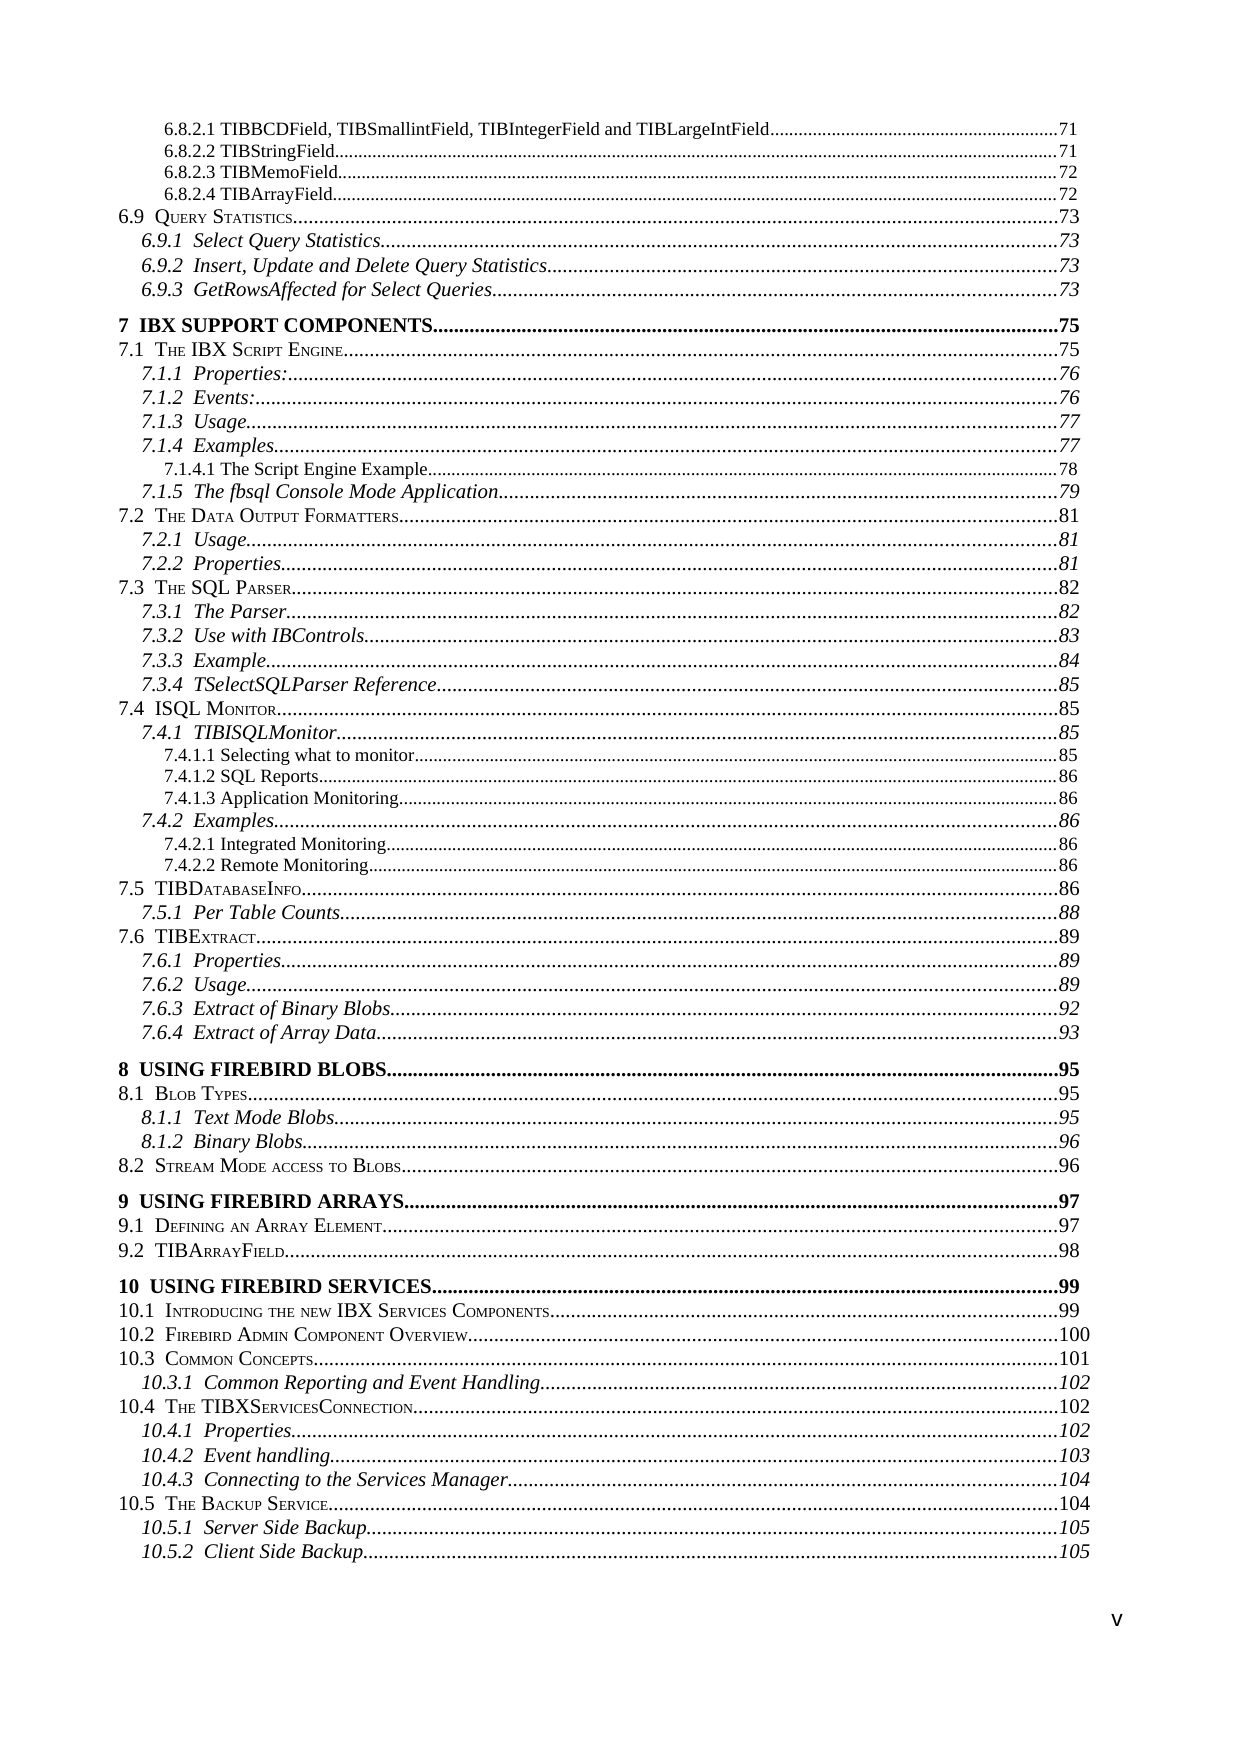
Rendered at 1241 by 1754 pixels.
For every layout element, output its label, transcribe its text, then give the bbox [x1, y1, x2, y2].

text 7.3 The SQL Parser 82 [118, 575, 1122, 599]
text 7.6.3 Extract of Binary Blobs 92 [141, 996, 1122, 1020]
text 6.9 Query Statistics 73 [118, 204, 1122, 228]
text 7.3.4 TSelectSQLParser Reference 85 [141, 672, 1122, 696]
text 7.4.1.3 Application Monitoring 86 [164, 787, 1122, 808]
text 7.2.1 Usage 81 [141, 527, 1122, 551]
text 6.9.3 GetRowsAffected for Select Queries 73 [141, 277, 1122, 301]
text 7.4 ISQL Monitor 85 [118, 696, 1122, 720]
text 10.2 Firebird Admin Component Overview 100 [118, 1322, 1122, 1346]
text 7.1 The IBX Script Engine 75 [118, 337, 1122, 361]
text 7.1.4 Examples 77 [141, 433, 1122, 457]
text 7.6.1 Properties 89 [141, 948, 1122, 972]
text 9.2 TIBArrayField 98 [118, 1237, 1122, 1262]
text 7.3.3 Example 84 [141, 647, 1122, 672]
text 10.1 Introducing the new IBX Services Components 99 [118, 1298, 1122, 1322]
text 7.1.4.1 The Script Engine Example 78 [164, 457, 1122, 479]
text 7.4.1.2 SQL Reports 86 [164, 765, 1122, 787]
text 7.6.4 Extract of Array Data 93 [141, 1020, 1122, 1044]
text 7.4.2.2 Remote Monitoring 86 [164, 854, 1122, 876]
text 7.1.3 Usage 77 [141, 409, 1122, 433]
text 8.2 Stream Mode access to Blobs 96 [118, 1153, 1122, 1177]
text 8.1.2 Binary Blobs 96 [141, 1129, 1122, 1153]
text 8.1 Blob Types 95 [118, 1081, 1122, 1105]
text 6.8.2.4 TIBArrayField 72 [164, 183, 1122, 204]
text 10.3 Common Concepts 101 [118, 1346, 1122, 1370]
text 7.4.2 Examples 86 [141, 808, 1122, 832]
text 10.5.1 Server Side Backup 105 [141, 1515, 1122, 1539]
text 7.2 The Data Output Formatters 81 [118, 503, 1122, 527]
text 10 Using Firebird Services 99 [118, 1274, 1122, 1298]
text 6.8.2.3 TIBMemoField 72 [164, 161, 1122, 183]
text 7.3.2 Use with IBControls 83 [141, 623, 1122, 647]
text 7.4.1.1 Selecting what to monitor 85 [164, 744, 1122, 765]
text 10.5.2 Client Side Backup 105 [141, 1539, 1122, 1563]
text 7.6 TIBExtract 89 [118, 924, 1122, 948]
text 9.1 Defining an Array Element 97 [118, 1213, 1122, 1237]
text 7.6.2 Usage 89 [141, 972, 1122, 996]
text 7.1.1 Properties: 76 [141, 361, 1122, 385]
text 9 Using Firebird Arrays 97 [118, 1189, 1122, 1213]
text 7 IBX Support Components 75 [118, 313, 1122, 337]
text 10.5 The Backup Service 104 [118, 1491, 1122, 1515]
text 7.1.5 The fbsql Console Mode Application 79 [141, 479, 1122, 503]
text 6.9.2 Insert, Update and Delete Query Statistics 73 [141, 252, 1122, 277]
text 7.4.1 TIBISQLMonitor 85 [141, 720, 1122, 744]
text 7.4.2.1 Integrated Monitoring 86 [164, 832, 1122, 854]
text 10.4 The TIBXServicesConnection 102 [118, 1394, 1122, 1418]
text 7.1.2 Events: 76 [141, 385, 1122, 409]
text 10.4.2 Event handling 103 [141, 1442, 1122, 1467]
text 10.3.1 Common Reporting and Event Handling 102 [141, 1370, 1122, 1394]
text 8.1.1 Text Mode Blobs 95 [141, 1105, 1122, 1129]
text 6.8.2.2 TIBStringField 71 [164, 140, 1122, 161]
text 10.4.3 Connecting to the Services Manager 104 [141, 1467, 1122, 1491]
text 6.9.1 Select Query Statistics 73 [141, 228, 1122, 252]
text 7.5 TIBDatabaseInfo 86 [118, 876, 1122, 900]
text 7.3.1 The Parser 82 [141, 599, 1122, 623]
text 10.4.1 Properties 102 [141, 1418, 1122, 1442]
text 8 Using Firebird Blobs 95 [118, 1057, 1122, 1081]
text 6.8.2.1 TIBBCDField, TIBSmallintField, TIBIntegerField and TIBLargeIntField 71 [164, 118, 1122, 140]
text 7.5.1 Per Table Counts 88 [141, 900, 1122, 924]
text 7.2.2 Properties 81 [141, 551, 1122, 575]
